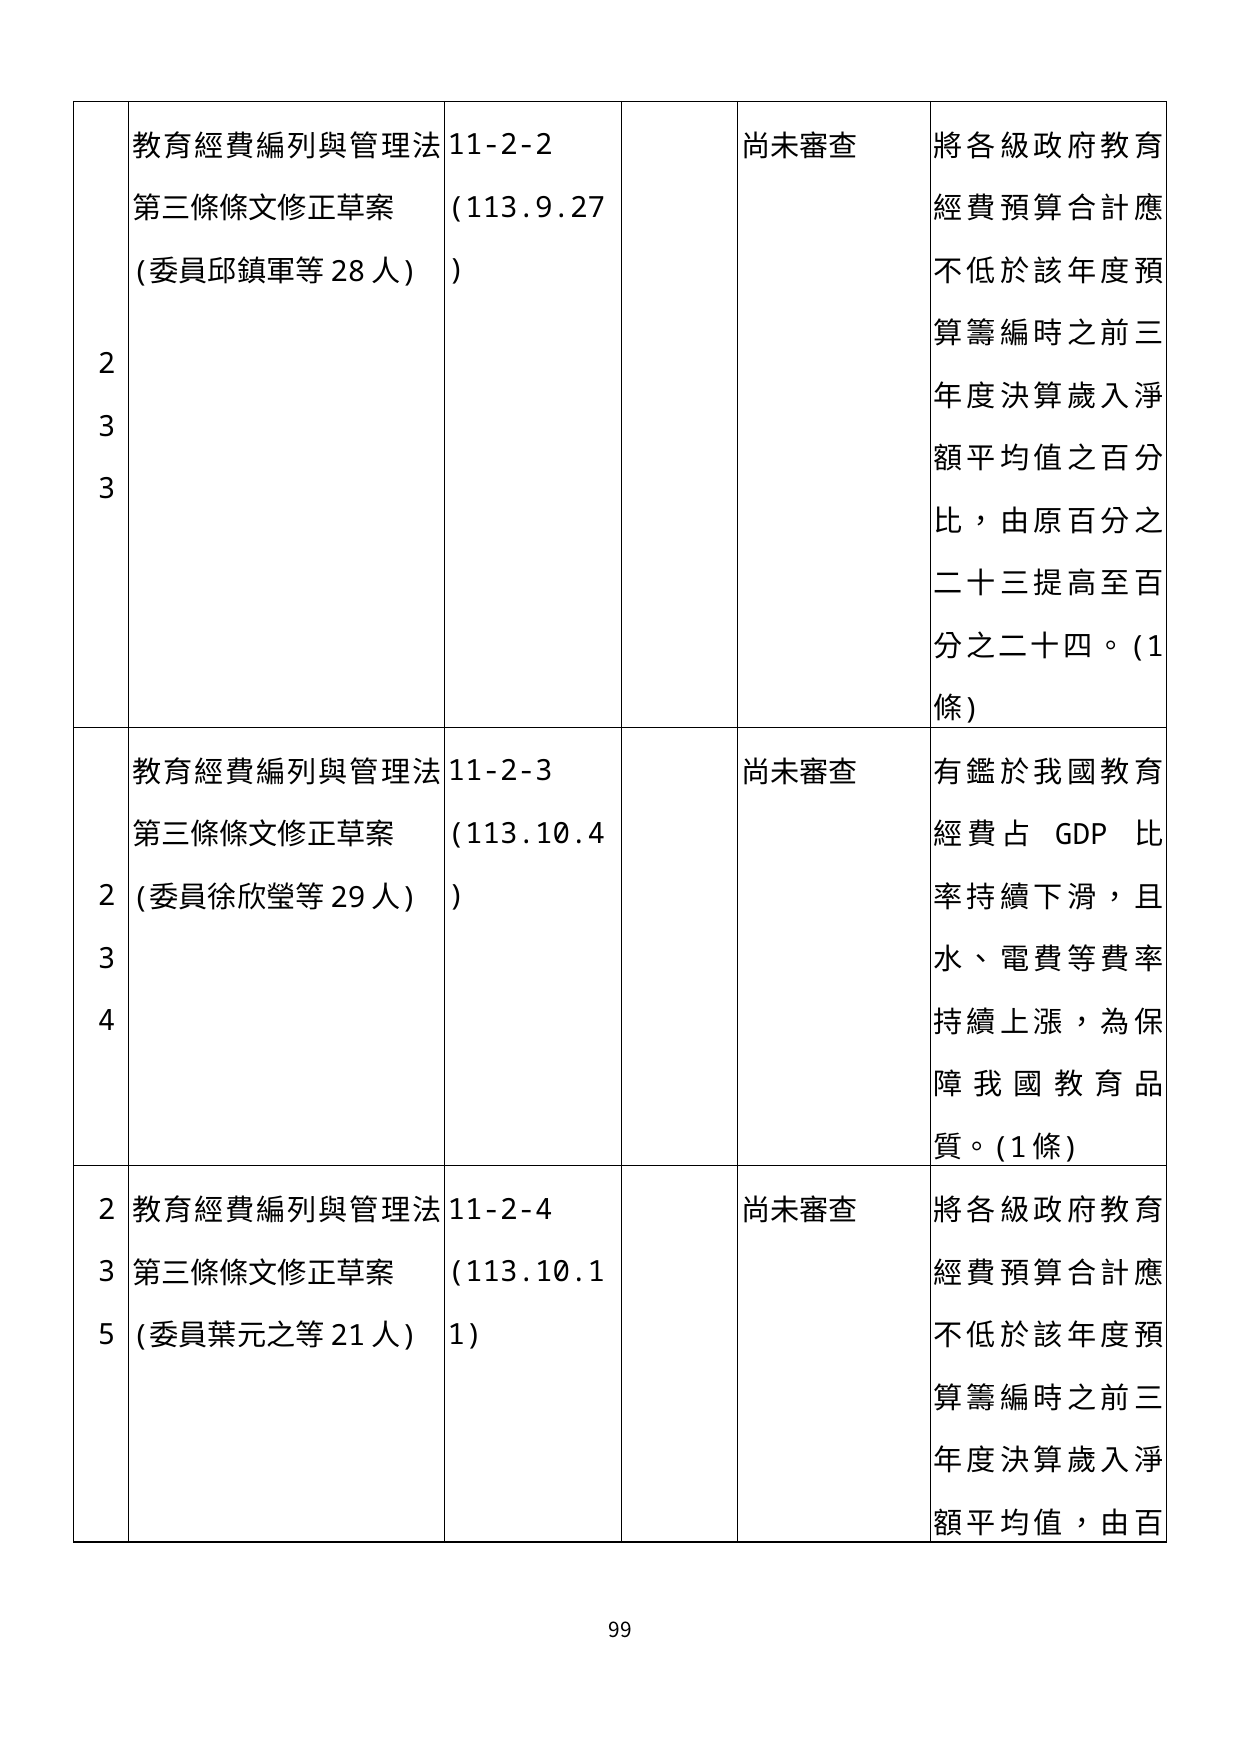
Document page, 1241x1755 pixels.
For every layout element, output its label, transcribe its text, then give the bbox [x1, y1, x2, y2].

table_cell [74, 102, 128, 727]
table_cell 11-2-4 (113.10.11) [445, 1166, 621, 1541]
table_cell [622, 1166, 737, 1541]
table_cell 尚未審查 [738, 102, 930, 727]
table_cell 11-2-2 (113.9.27) [445, 102, 621, 727]
table_cell 教育經費編列與管理法第三條條文修正草案 (委員邱鎮軍等28人) [129, 102, 444, 727]
table_cell 尚未審查 [738, 1166, 930, 1541]
table_cell 有鑑於我國教育經費占 GDP 比率持續下滑，且水、電費等費率持續上漲，為保障我國教育品質。(1條) [931, 728, 1166, 1165]
table_cell 尚未審查 [738, 728, 930, 1165]
table_cell [622, 728, 737, 1165]
table_cell [74, 1166, 128, 1541]
table_cell 將各級政府教育經費預算合計應不低於該年度預算籌編時之前三年度決算歲入淨額平均值，由百 [931, 1166, 1166, 1541]
table_cell [622, 102, 737, 727]
table_cell [74, 728, 128, 1165]
table_cell 教育經費編列與管理法第三條條文修正草案 (委員徐欣瑩等29人) [129, 728, 444, 1165]
table_cell 將各級政府教育經費預算合計應不低於該年度預算籌編時之前三年度決算歲入淨額平均值之百分比，由原百分之二十三提高至百分之二十四。(1條) [931, 102, 1166, 727]
table_cell 教育經費編列與管理法第三條條文修正草案 (委員葉元之等21人) [129, 1166, 444, 1541]
table_cell 11-2-3 (113.10.4) [445, 728, 621, 1165]
